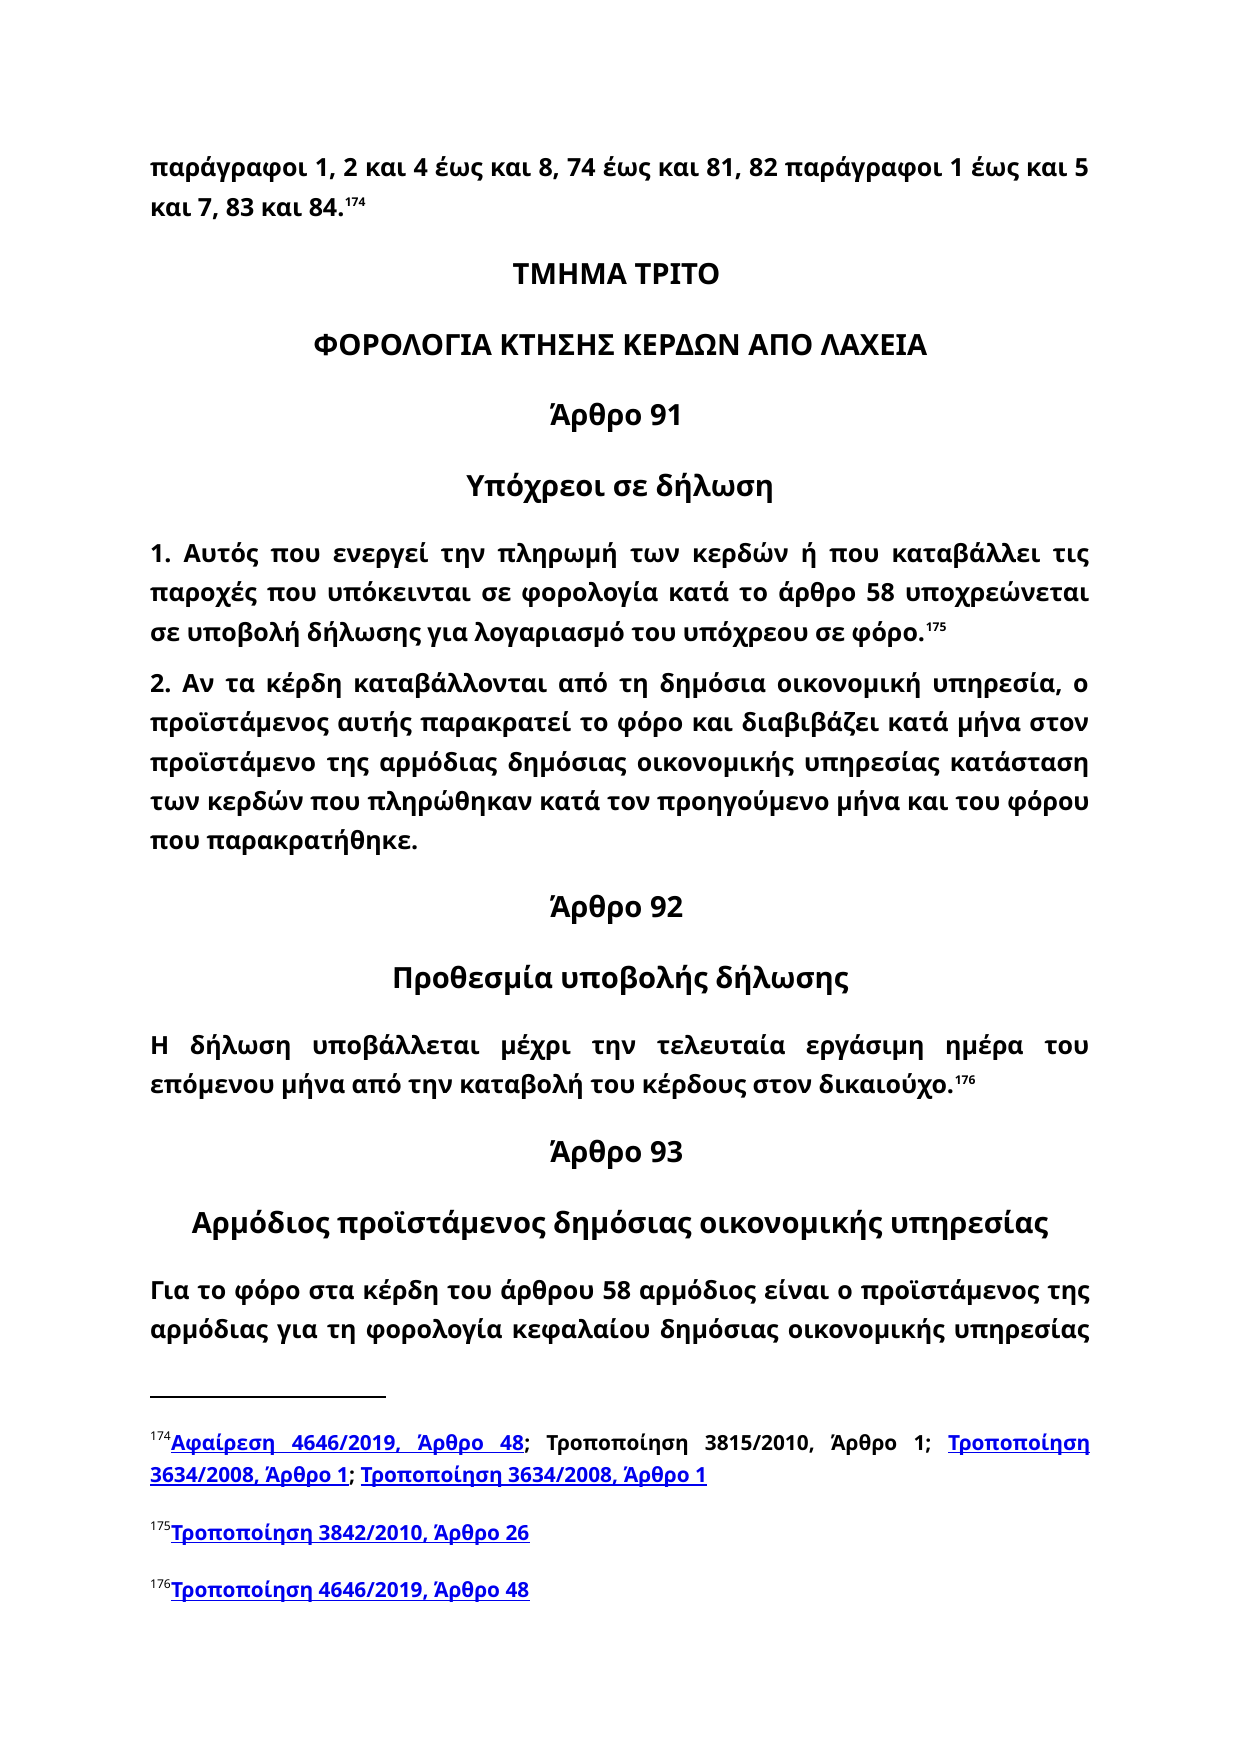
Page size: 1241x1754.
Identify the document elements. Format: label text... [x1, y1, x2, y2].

subtitle ΦΟΡΟΛΟΓΙΑ ΚΤΗΣΗΣ ΚΕΡΔΩΝ ΑΠΟ ΛΑΧΕΙΑ [150, 324, 1090, 364]
text Η δήλωση υποβάλλεται μέχρι την τελευταία εργάσιμη ημέρα του επόμενου μήνα από την καταβολή του κέρδους στον δικαιούχο. [150, 1028, 1090, 1101]
subtitle Άρθρο 93 [150, 1131, 1090, 1171]
subtitle Υπόχρεοι σε δήλωση [150, 465, 1090, 505]
subtitle Αρμόδιος προϊστάμενος δημόσιας οικονομικής υπηρεσίας [150, 1202, 1090, 1242]
subtitle ΤΜΗΜΑ ΤΡΙΤΟ [150, 253, 1090, 293]
text 2. Αν τα κέρδη καταβάλλονται από τη δημόσια οικονομική υπηρεσία, ο προϊστάμενος αυτής παρακρατεί το φόρο και διαβιβάζει κατά μήνα στον προϊστάμενο της αρμόδιας δημόσιας οικονομικής υπηρεσίας κατάσταση των κερδών που πληρώθηκαν κατά τον προηγούμενο μήνα και του φόρου που παρακρατήθηκε. [150, 666, 1090, 857]
subtitle Άρθρο 92 [150, 887, 1090, 926]
text Τροποποίηση 4646/2019, Άρθρο 48 [150, 1576, 1090, 1604]
text Αφαίρεση 4646/2019, Άρθρο 48; Τροποποίηση 3815/2010, Άρθρο 1; Τροποποίηση 3634/2008, Άρθρο 1; Τροποποίηση 3634/2008, Άρθρο 1 [150, 1428, 1090, 1489]
text παράγραφοι 1, 2 και 4 έως και 8, 74 έως και 81, 82 παράγραφοι 1 έως και 5 και 7, 83 και 84. [150, 150, 1090, 223]
text Τροποποίηση 3842/2010, Άρθρο 26 [150, 1518, 1090, 1546]
subtitle Προθεσμία υποβολής δήλωσης [150, 957, 1090, 997]
text Για το φόρο στα κέρδη του άρθρου 58 αρμόδιος είναι ο προϊστάμενος της αρμόδιας για τη φορολογία κεφαλαίου δημόσιας οικονομικής υπηρεσίας [150, 1272, 1090, 1346]
text 1. Αυτός που ενεργεί την πληρωμή των κερδών ή που καταβάλλει τις παροχές που υπόκεινται σε φορολογία κατά το άρθρο 58 υποχρεώνεται σε υποβολή δήλωσης για λογαριασμό του υπόχρεου σε φόρο. [150, 536, 1090, 648]
subtitle Άρθρο 91 [150, 394, 1090, 434]
